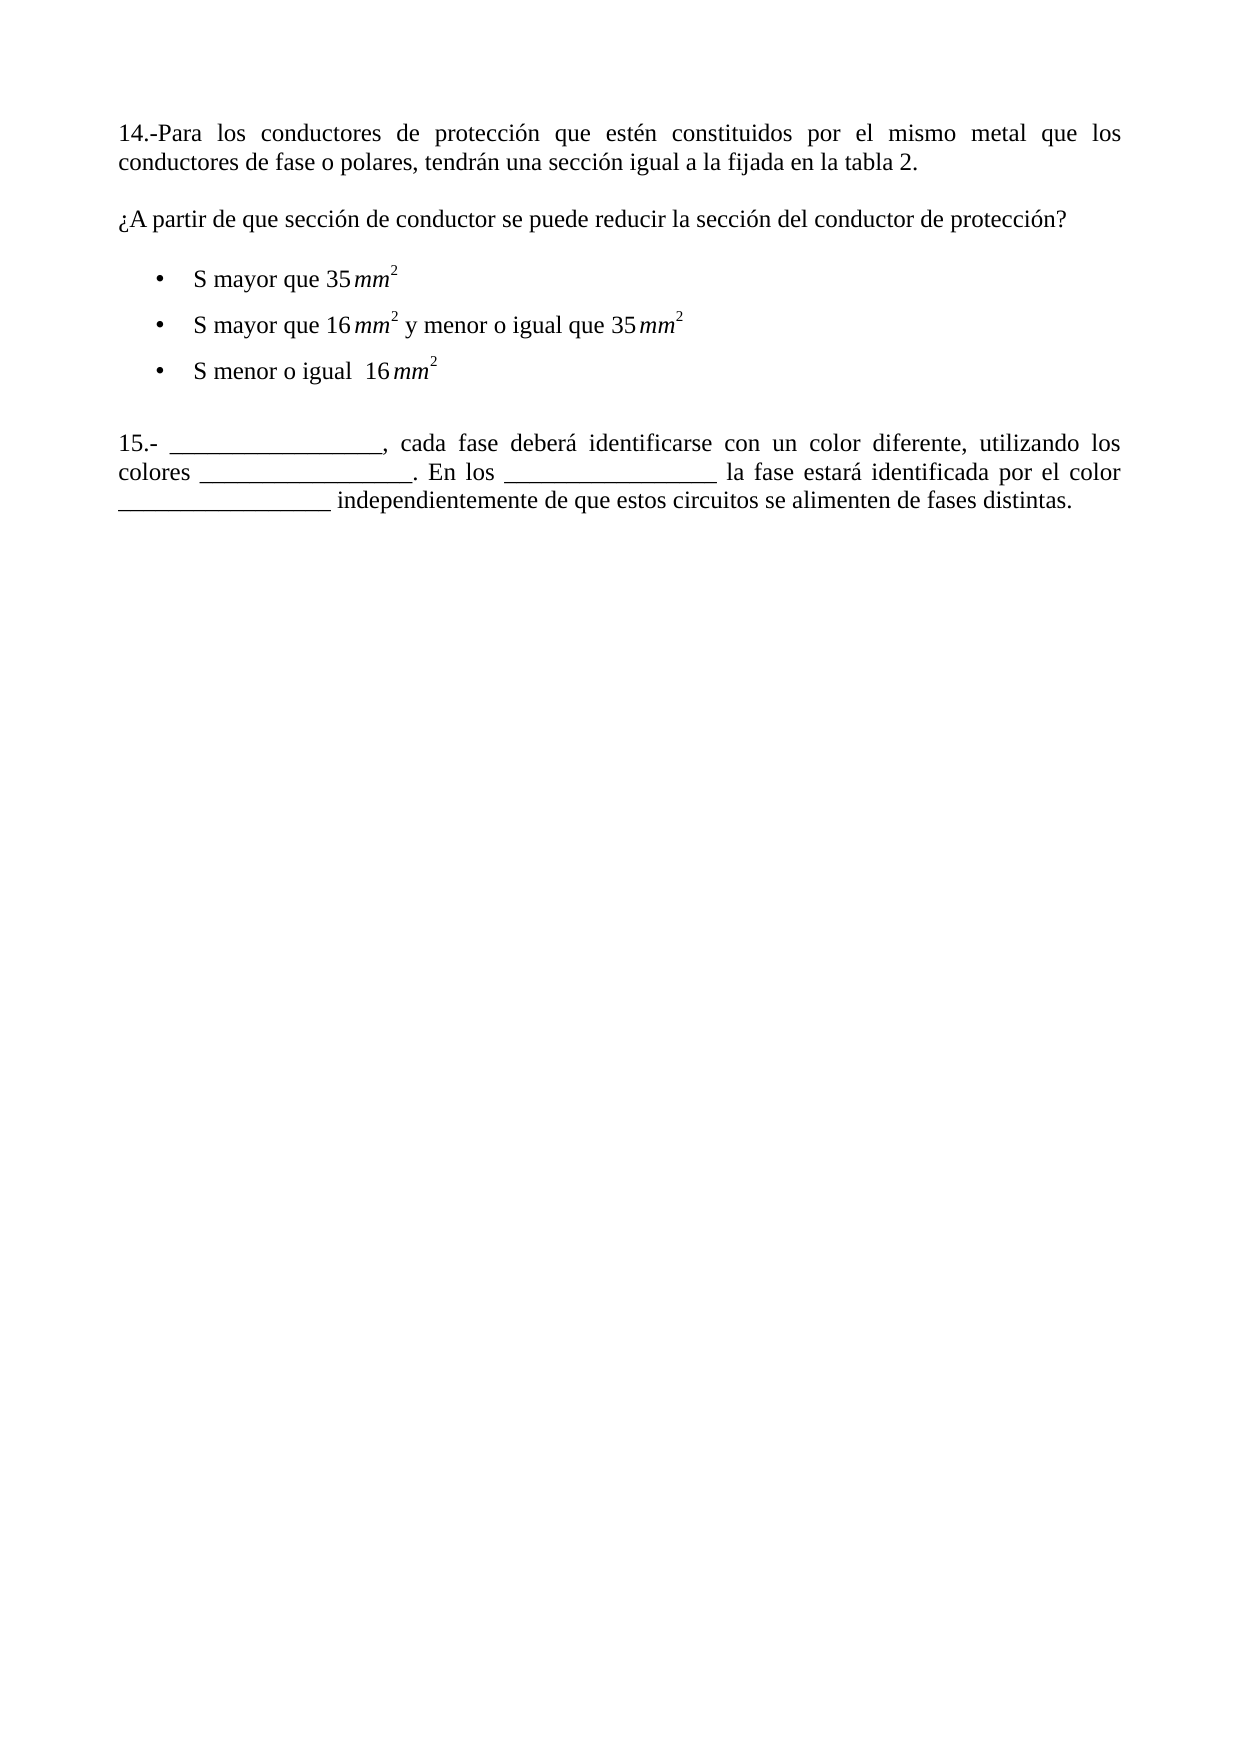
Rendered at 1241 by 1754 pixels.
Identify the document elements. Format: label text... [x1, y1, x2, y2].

list S mayor que [156, 262, 1122, 293]
text 14.-Para los conductores de protección que estén constituidos por el mismo metal que los conductores de fase o polares, tendrán una sección igual a la fijada en la tabla 2. [118, 118, 1122, 176]
list S mayor que y menor o igual que [156, 308, 1122, 339]
text 15.- _________________, cada fase deberá identificarse con un color diferente, utilizando los colores _________________. En los _________________ la fase estará identificada por el color _________________ independientemente de que estos circuitos se alimenten de fases distintas. [118, 428, 1122, 514]
text ¿A partir de que sección de conductor se puede reducir la sección del conductor de protección? [118, 204, 1122, 233]
list S menor o igual [156, 353, 1122, 385]
